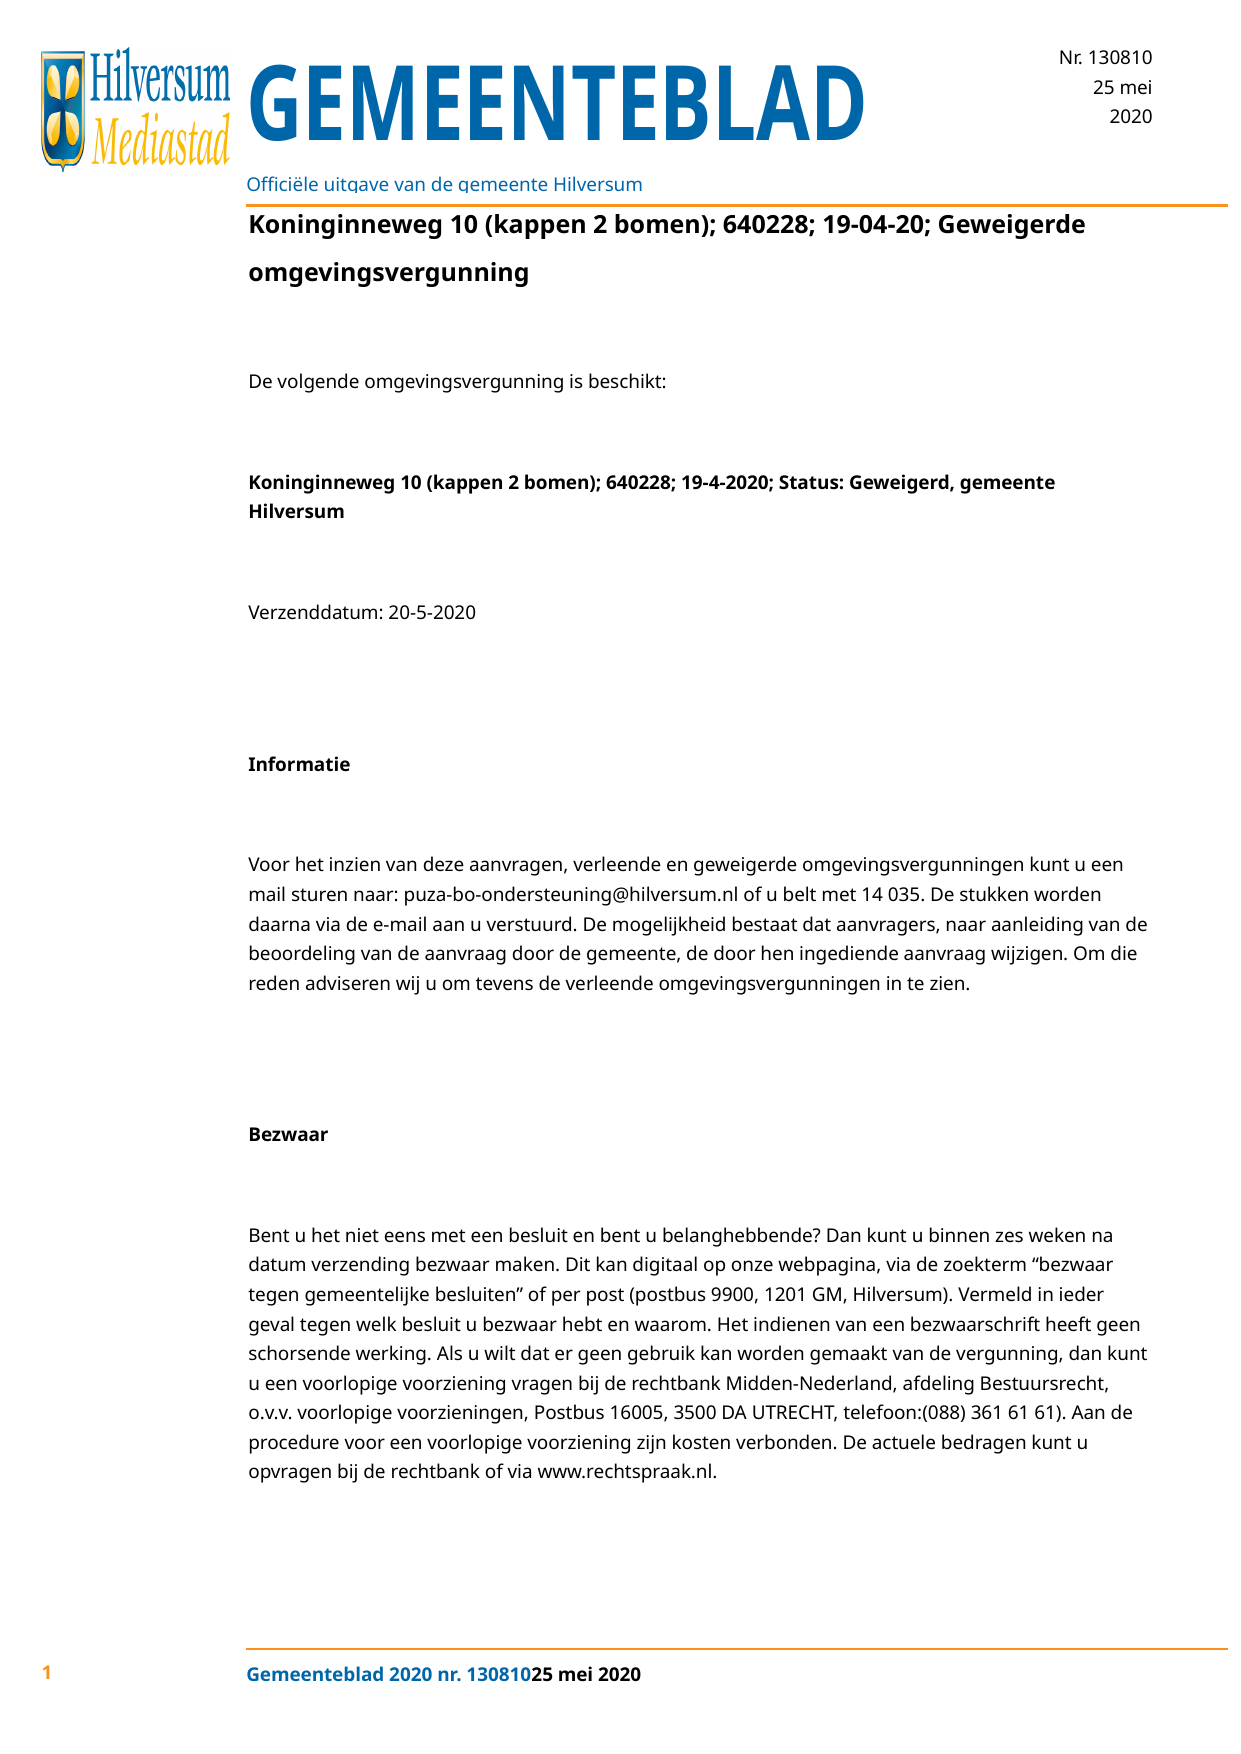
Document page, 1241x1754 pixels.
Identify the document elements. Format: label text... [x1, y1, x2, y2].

text Verzenddatum: 20-5-2020 [248, 599, 1152, 625]
text Bent u het niet eens met een besluit en bent u belanghebbende? Dan kunt u binnen zes weken na datum verzending bezwaar maken. Dit kan digitaal op onze webpagina, via de zoekterm “bezwaar tegen gemeentelijke besluiten” of per post (postbus 9900, 1201 GM, Hilversum). Vermeld in ieder geval tegen welk besluit u bezwaar hebt en waarom. Het indienen van een bezwaarschrift heeft geen schorsende werking. Als u wilt dat er geen gebruik kan worden gemaakt van de vergunning, dan kunt u een voorlopige voorziening vragen bij de rechtbank Midden-Nederland, afdeling Bestuursrecht, o.v.v. voorlopige voorzieningen, Postbus 16005, 3500 DA UTRECHT, telefoon:(088) 361 61 61). Aan de procedure voor een voorlopige voorziening zijn kosten verbonden. De actuele bedragen kunt u opvragen bij de rechtbank of via www.rechtspraak.nl. [248, 1222, 1152, 1484]
text Voor het inzien van deze aanvragen, verleende en geweigerde omgevingsvergunningen kunt u een mail sturen naar: puza-bo-ondersteuning@hilversum.nl of u belt met 14 035. De stukken worden daarna via de e-mail aan u verstuurd. De mogelijkheid bestaat dat aanvragers, naar aanleiding van de beoordeling van de aanvraag door de gemeente, de door hen ingediende aanvraag wijzigen. Om die reden adviseren wij u om tevens de verleende omgevingsvergunningen in te zien. [248, 852, 1152, 996]
text Informatie [248, 751, 1152, 777]
text Koninginneweg 10 (kappen 2 bomen); 640228; 19-4-2020; Status: Geweigerd, gemeente Hilversum [248, 469, 1152, 524]
text Bezwaar [248, 1121, 1152, 1147]
text De volgende omgevingsvergunning is beschikt: [248, 368, 1152, 394]
text Koninginneweg 10 (kappen 2 bomen); 640228; 19-04-20; Geweigerde omgevingsvergunning [248, 207, 1152, 288]
picture [41, 47, 231, 172]
